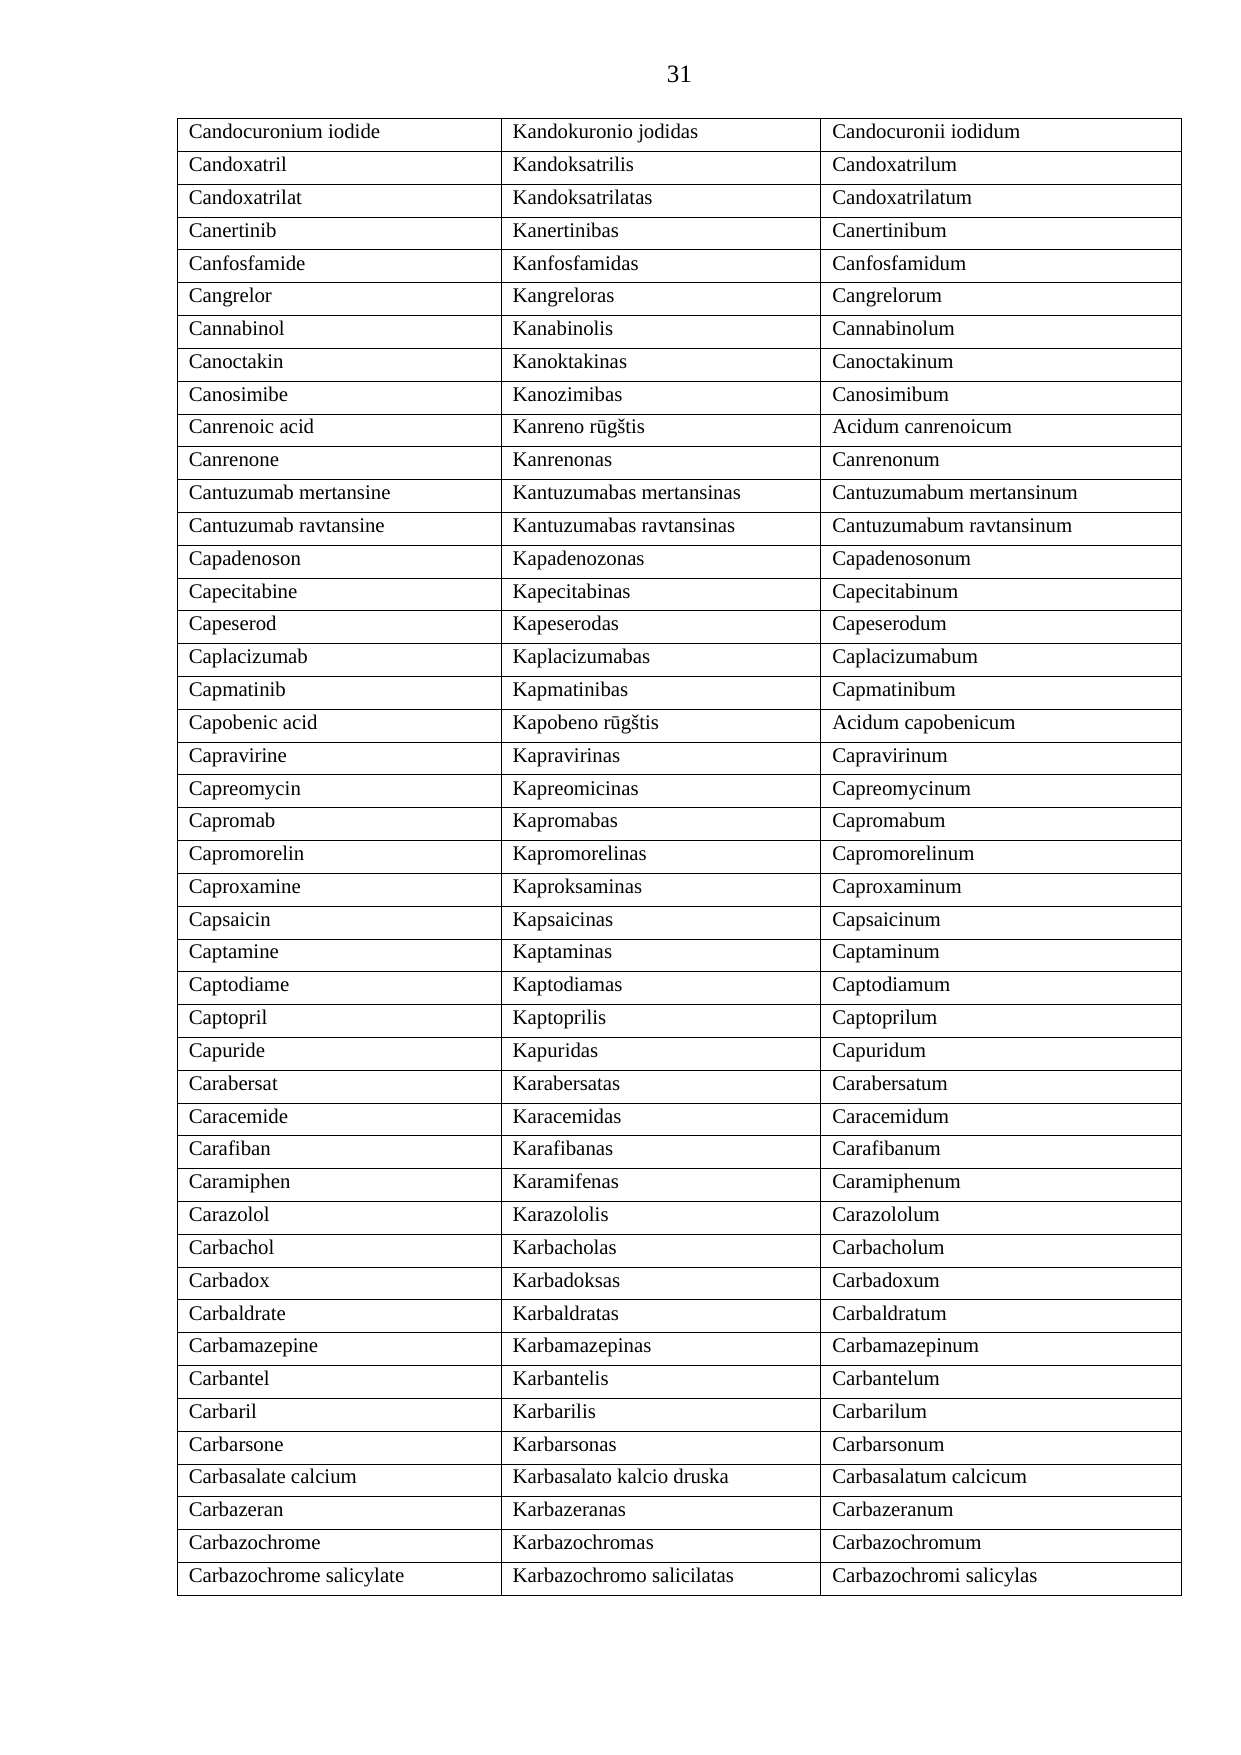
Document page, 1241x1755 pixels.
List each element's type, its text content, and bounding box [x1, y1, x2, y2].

table_cell Cangrelor [178, 283, 501, 315]
table_cell Capreomycinum [821, 775, 1181, 807]
table_cell Cantuzumab ravtansine [178, 513, 501, 545]
table_cell Capravirine [178, 743, 501, 774]
table_cell Carazololum [821, 1202, 1181, 1234]
table_cell Caracemide [178, 1104, 501, 1135]
table_cell Captodiame [178, 972, 501, 1004]
table_cell Canertinib [178, 218, 501, 249]
table_cell Candocuronii iodidum [821, 119, 1181, 151]
table_cell Candocuronium iodide [178, 119, 501, 151]
table_cell Capromorelinum [821, 841, 1181, 873]
table_cell Kapromabas [502, 808, 820, 840]
table_cell Canrenonum [821, 447, 1181, 479]
table_cell Kandoksatrilis [502, 152, 820, 184]
table_cell Capuride [178, 1038, 501, 1070]
table_cell Kandoksatrilatas [502, 185, 820, 217]
table_cell Capuridum [821, 1038, 1181, 1070]
table_cell Capadenosonum [821, 546, 1181, 577]
table_cell Kaptoprilis [502, 1005, 820, 1037]
table_cell Capromabum [821, 808, 1181, 840]
table_cell Capsaicin [178, 907, 501, 938]
table_cell Karamifenas [502, 1169, 820, 1201]
table_cell Captamine [178, 940, 501, 971]
table_cell Capreomycin [178, 775, 501, 807]
table_cell Acidum capobenicum [821, 710, 1181, 742]
table_cell Karafibanas [502, 1136, 820, 1168]
table_cell Canoctakinum [821, 349, 1181, 381]
table_cell Kapromorelinas [502, 841, 820, 873]
table_cell Captaminum [821, 940, 1181, 971]
table_cell Cannabinol [178, 316, 501, 348]
table_cell Candoxatril [178, 152, 501, 184]
table_cell Kanreno rūgštis [502, 415, 820, 446]
table_cell Karbaldratas [502, 1300, 820, 1332]
table_cell Karbazochromas [502, 1530, 820, 1562]
table_cell Carbantelum [821, 1366, 1181, 1398]
table_cell Cantuzumabum ravtansinum [821, 513, 1181, 545]
table_cell Cangrelorum [821, 283, 1181, 315]
table_cell Caramiphenum [821, 1169, 1181, 1201]
table_cell Carbasalatum calcicum [821, 1465, 1181, 1496]
table_cell Kapmatinibas [502, 677, 820, 709]
table_cell Cannabinolum [821, 316, 1181, 348]
table_cell Kapravirinas [502, 743, 820, 774]
table_cell Capromorelin [178, 841, 501, 873]
table_cell Kanoktakinas [502, 349, 820, 381]
table_cell Capsaicinum [821, 907, 1181, 938]
table_cell Canertinibum [821, 218, 1181, 249]
table_cell Capeserod [178, 611, 501, 643]
table_cell Caproxaminum [821, 874, 1181, 906]
table_cell Carbazochrome salicylate [178, 1563, 501, 1595]
table_cell Carbantel [178, 1366, 501, 1398]
table_cell Carafibanum [821, 1136, 1181, 1168]
table_cell Kanrenonas [502, 447, 820, 479]
table_cell Canrenone [178, 447, 501, 479]
table_cell Kaptaminas [502, 940, 820, 971]
table_cell Captodiamum [821, 972, 1181, 1004]
table_cell Carbaril [178, 1399, 501, 1431]
table_cell Karbazeranas [502, 1497, 820, 1529]
table_cell Carbaldratum [821, 1300, 1181, 1332]
table_cell Kaptodiamas [502, 972, 820, 1004]
table_cell Kanozimibas [502, 382, 820, 413]
table_cell Caplacizumabum [821, 644, 1181, 676]
table_cell Karbamazepinas [502, 1333, 820, 1365]
table_cell Candoxatrilum [821, 152, 1181, 184]
table_cell Karbazochromo salicilatas [502, 1563, 820, 1595]
table_cell Karacemidas [502, 1104, 820, 1135]
table_cell Kanertinibas [502, 218, 820, 249]
table_cell Kaproksaminas [502, 874, 820, 906]
table_cell Carbarsone [178, 1432, 501, 1463]
table_cell Carazolol [178, 1202, 501, 1234]
table_cell Carbamazepine [178, 1333, 501, 1365]
table_cell Carbachol [178, 1235, 501, 1267]
table_cell Captopril [178, 1005, 501, 1037]
table_cell Karabersatas [502, 1071, 820, 1102]
table_cell Karbasalato kalcio druska [502, 1465, 820, 1496]
table_cell Carbarilum [821, 1399, 1181, 1431]
table_cell Candoxatrilatum [821, 185, 1181, 217]
table_cell Carbazeranum [821, 1497, 1181, 1529]
table_cell Capromab [178, 808, 501, 840]
table_cell Caramiphen [178, 1169, 501, 1201]
table_cell Capecitabine [178, 579, 501, 610]
table_cell Kaplacizumabas [502, 644, 820, 676]
table_cell Kapuridas [502, 1038, 820, 1070]
table_cell Capmatinibum [821, 677, 1181, 709]
table_cell Kapreomicinas [502, 775, 820, 807]
table_cell Captoprilum [821, 1005, 1181, 1037]
table_cell Carbadoxum [821, 1268, 1181, 1299]
table_cell Candoxatrilat [178, 185, 501, 217]
table_cell Canrenoic acid [178, 415, 501, 446]
table_cell Kantuzumabas mertansinas [502, 480, 820, 512]
table_cell Carbarsonum [821, 1432, 1181, 1463]
table_cell Karazololis [502, 1202, 820, 1234]
table_cell Capmatinib [178, 677, 501, 709]
table_cell Capecitabinum [821, 579, 1181, 610]
table_cell Canosimibe [178, 382, 501, 413]
table_cell Canosimibum [821, 382, 1181, 413]
table_cell Karbantelis [502, 1366, 820, 1398]
table_cell Cantuzumabum mertansinum [821, 480, 1181, 512]
table_cell Capadenoson [178, 546, 501, 577]
table_cell Carbaldrate [178, 1300, 501, 1332]
table_cell Caracemidum [821, 1104, 1181, 1135]
table_cell Carbasalate calcium [178, 1465, 501, 1496]
table_cell Caproxamine [178, 874, 501, 906]
table_cell Carbacholum [821, 1235, 1181, 1267]
table_cell Kapsaicinas [502, 907, 820, 938]
table_cell Cantuzumab mertansine [178, 480, 501, 512]
table_cell Carbamazepinum [821, 1333, 1181, 1365]
table_cell Carbadox [178, 1268, 501, 1299]
table_cell Karbadoksas [502, 1268, 820, 1299]
table_cell Carbazochromi salicylas [821, 1563, 1181, 1595]
table_cell Capeserodum [821, 611, 1181, 643]
table_cell Kapeserodas [502, 611, 820, 643]
table_cell Kantuzumabas ravtansinas [502, 513, 820, 545]
table_cell Capravirinum [821, 743, 1181, 774]
table_cell Karbacholas [502, 1235, 820, 1267]
table_cell Acidum canrenoicum [821, 415, 1181, 446]
table_cell Kapobeno rūgštis [502, 710, 820, 742]
table_cell Carbazochromum [821, 1530, 1181, 1562]
table_cell Caplacizumab [178, 644, 501, 676]
table_cell Carbazochrome [178, 1530, 501, 1562]
table_cell Carabersatum [821, 1071, 1181, 1102]
table_cell Carabersat [178, 1071, 501, 1102]
table_cell Karbarsonas [502, 1432, 820, 1463]
table_cell Canfosfamide [178, 250, 501, 282]
table_cell Canoctakin [178, 349, 501, 381]
table_cell Carbazeran [178, 1497, 501, 1529]
table_cell Carafiban [178, 1136, 501, 1168]
table_cell Karbarilis [502, 1399, 820, 1431]
table_cell Kanfosfamidas [502, 250, 820, 282]
table_cell Kandokuronio jodidas [502, 119, 820, 151]
table_cell Kapecitabinas [502, 579, 820, 610]
table_cell Canfosfamidum [821, 250, 1181, 282]
table_cell Kanabinolis [502, 316, 820, 348]
table_cell Capobenic acid [178, 710, 501, 742]
table_cell Kangreloras [502, 283, 820, 315]
table_cell Kapadenozonas [502, 546, 820, 577]
